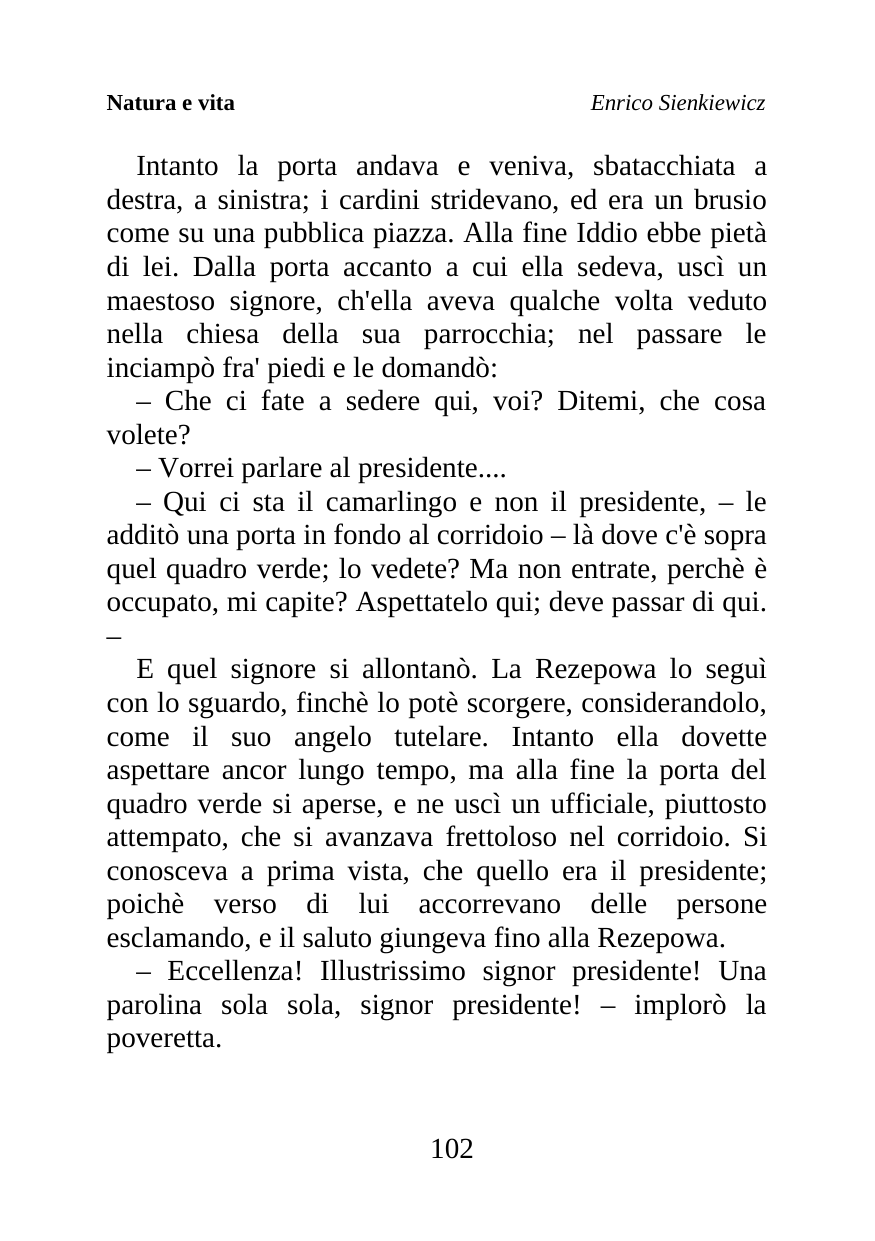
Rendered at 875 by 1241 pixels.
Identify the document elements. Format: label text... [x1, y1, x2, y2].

text – Che ci fate a sedere qui, voi? Ditemi, che cosa volete? [106, 383, 768, 450]
text E quel signore si allontanò. La Rezepowa lo seguì con lo sguardo, finchè lo potè scorgere, considerandolo, come il suo angelo tutelare. Intanto ella dovette aspettare ancor lungo tempo, ma alla fine la porta del quadro verde si aperse, e ne uscì un ufficiale, piuttosto attempato, che si avanzava frettoloso nel corridoio. Si conosceva a prima vista, che quello era il presidente; poichè verso di lui accorrevano delle persone esclamando, e il saluto giungeva fino alla Rezepowa. [106, 652, 768, 953]
text Intanto la porta andava e veniva, sbatacchiata a destra, a sinistra; i cardini stridevano, ed era un brusio come su una pubblica piazza. Alla fine Iddio ebbe pietà di lei. Dalla porta accanto a cui ella sedeva, uscì un maestoso signore, ch'ella aveva qualche volta veduto nella chiesa della sua parrocchia; nel passare le inciampò fra' piedi e le domandò: [106, 148, 768, 383]
text – Eccellenza! Illustrissimo signor presidente! Una parolina sola sola, signor presidente! – implorò la poveretta. [106, 953, 768, 1054]
text – Vorrei parlare al presidente.... [106, 450, 768, 484]
text – Qui ci sta il camarlingo e non il presidente, – le additò una porta in fondo al corridoio – là dove c'è sopra quel quadro verde; lo vedete? Ma non entrate, perchè è occupato, mi capite? Aspettatelo qui; deve passar di qui. – [106, 484, 768, 652]
